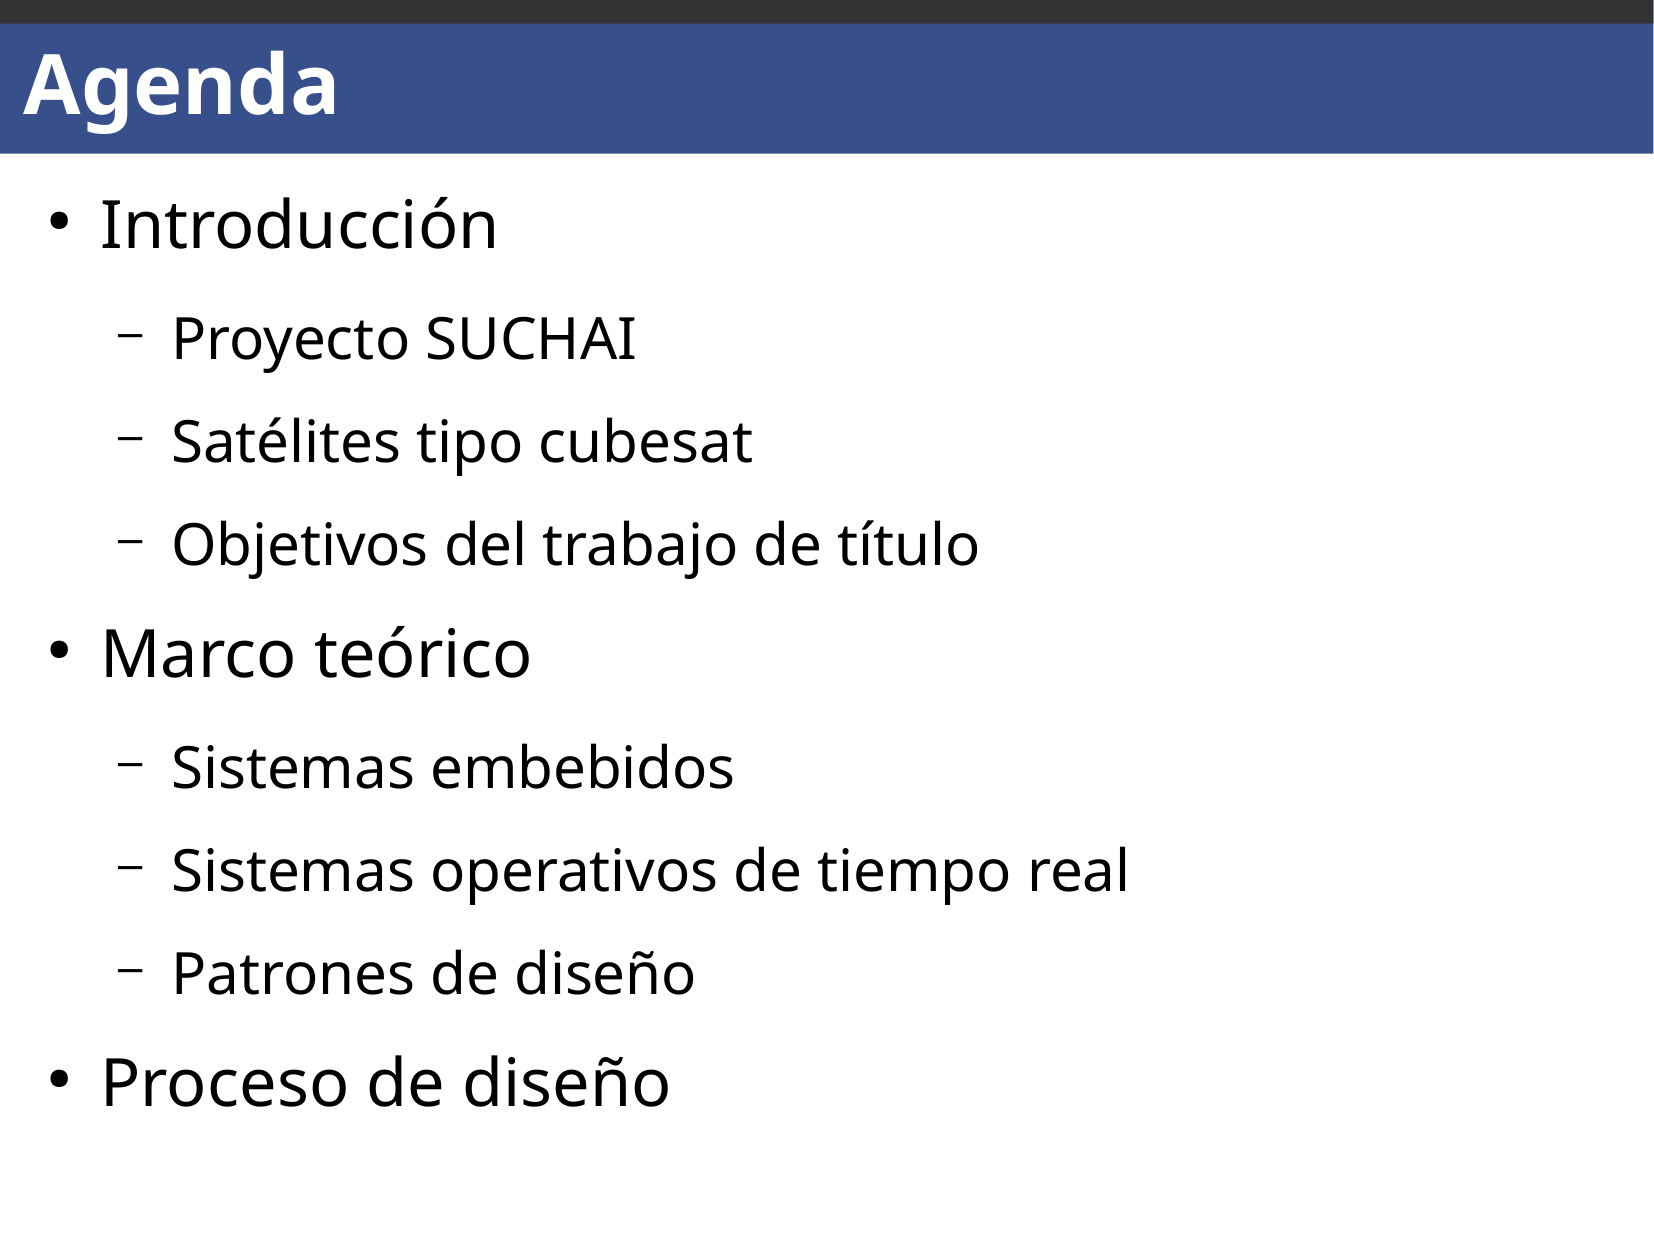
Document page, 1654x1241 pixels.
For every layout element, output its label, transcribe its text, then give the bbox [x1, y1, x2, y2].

title Agenda [23, 17, 1630, 148]
list Introducción Proyecto SUCHAI Satélites tipo cubesat Objetivos del trabajo de título Marco teórico Sistemas embebidos Sistemas operativos de tiempo real Patrones de diseño Proceso de diseño [29, 177, 1625, 1189]
